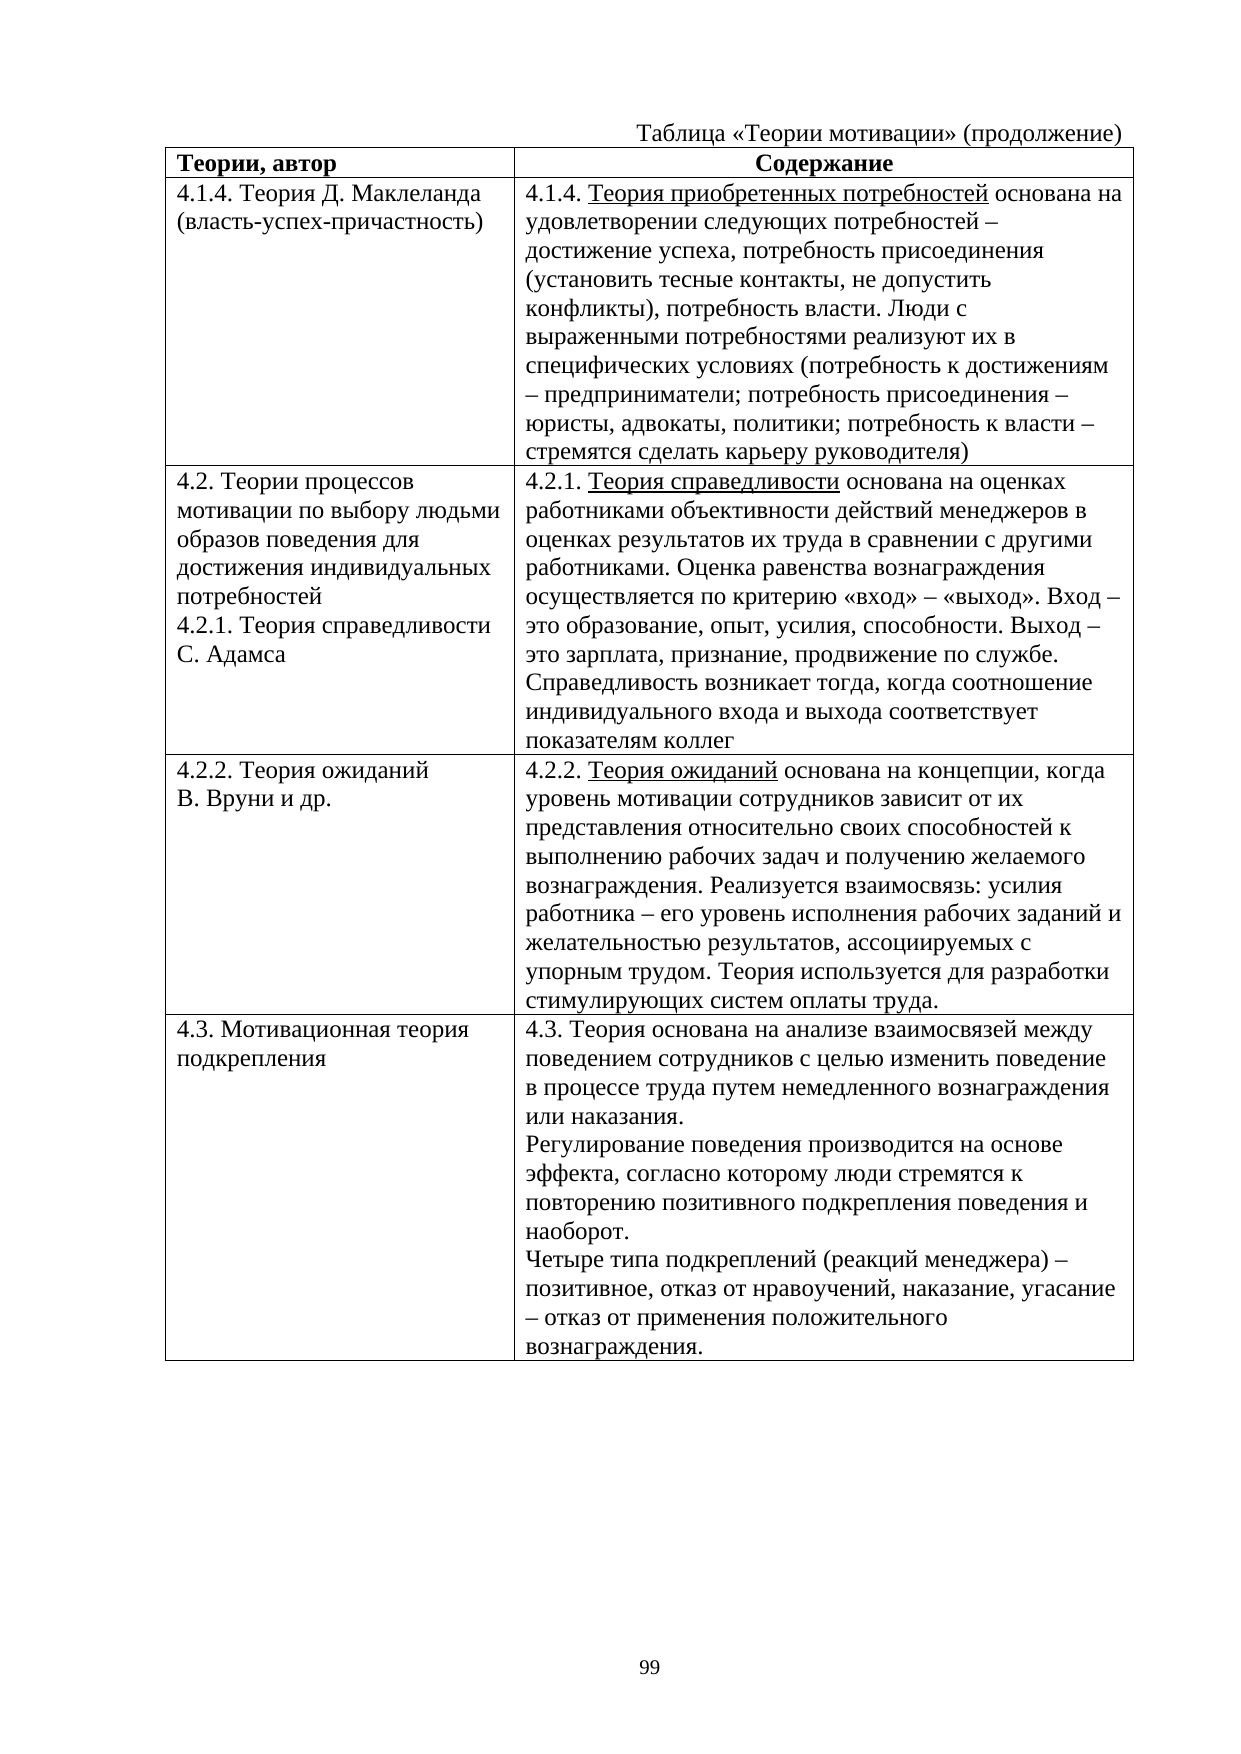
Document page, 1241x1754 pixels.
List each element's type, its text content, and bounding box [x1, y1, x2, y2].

table_header Теории, автор [166, 148, 514, 177]
table_cell 4.2.2. Теория ожиданий основана на концепции, когда уровень мотивации сотрудников зависит от их представления относительно своих способностей к выполнению рабочих задач и получению желаемого вознаграждения. Реализуется взаимосвязь: усилия работника – его уровень исполнения рабочих заданий и желательностью результатов, ассоциируемых с упорным трудом. Теория используется для разработки стимулирующих систем оплаты труда. [515, 755, 1133, 1013]
text Таблица «Теории мотивации» (продолжение) [177, 118, 1122, 147]
table_cell 4.3. Теория основана на анализе взаимосвязей между поведением сотрудников с целью изменить поведение в процессе труда путем немедленного вознаграждения или наказания. Регулирование поведения производится на основе эффекта, согласно которому люди стремятся к повторению позитивного подкрепления поведения и наоборот. Четыре типа подкреплений (реакций менеджера) – позитивное, отказ от нравоучений, наказание, угасание – отказ от применения положительного вознаграждения. [515, 1015, 1133, 1359]
table_cell 4.1.4. Теория приобретенных потребностей основана на удовлетворении следующих потребностей – достижение успеха, потребность присоединения (установить тесные контакты, не допустить конфликты), потребность власти. Люди с выраженными потребностями реализуют их в специфических условиях (потребность к достижениям – предприниматели; потребность присоединения – юристы, адвокаты, политики; потребность к власти – стремятся сделать карьеру руководителя) [515, 178, 1133, 465]
table_cell 4.2.2. Теория ожиданий В. Вруни и др. [166, 755, 514, 1013]
table_cell 4.1.4. Теория Д. Маклеланда (власть-успех-причастность) [166, 178, 514, 465]
table_cell 4.2.1. Теория справедливости основана на оценках работниками объективности действий менеджеров в оценках результатов их труда в сравнении с другими работниками. Оценка равенства вознаграждения осуществляется по критерию «вход» – «выход». Вход – это образование, опыт, усилия, способности. Выход – это зарплата, признание, продвижение по службе. Справедливость возникает тогда, когда соотношение индивидуального входа и выхода соответствует показателям коллег [515, 466, 1133, 754]
table_cell 4.3. Мотивационная теория подкрепления [166, 1015, 514, 1359]
table_header Содержание [515, 148, 1133, 177]
table_cell 4.2. Теории процессов мотивации по выбору людьми образов поведения для достижения индивидуальных потребностей 4.2.1. Теория справедливости С. Адамса [166, 466, 514, 754]
